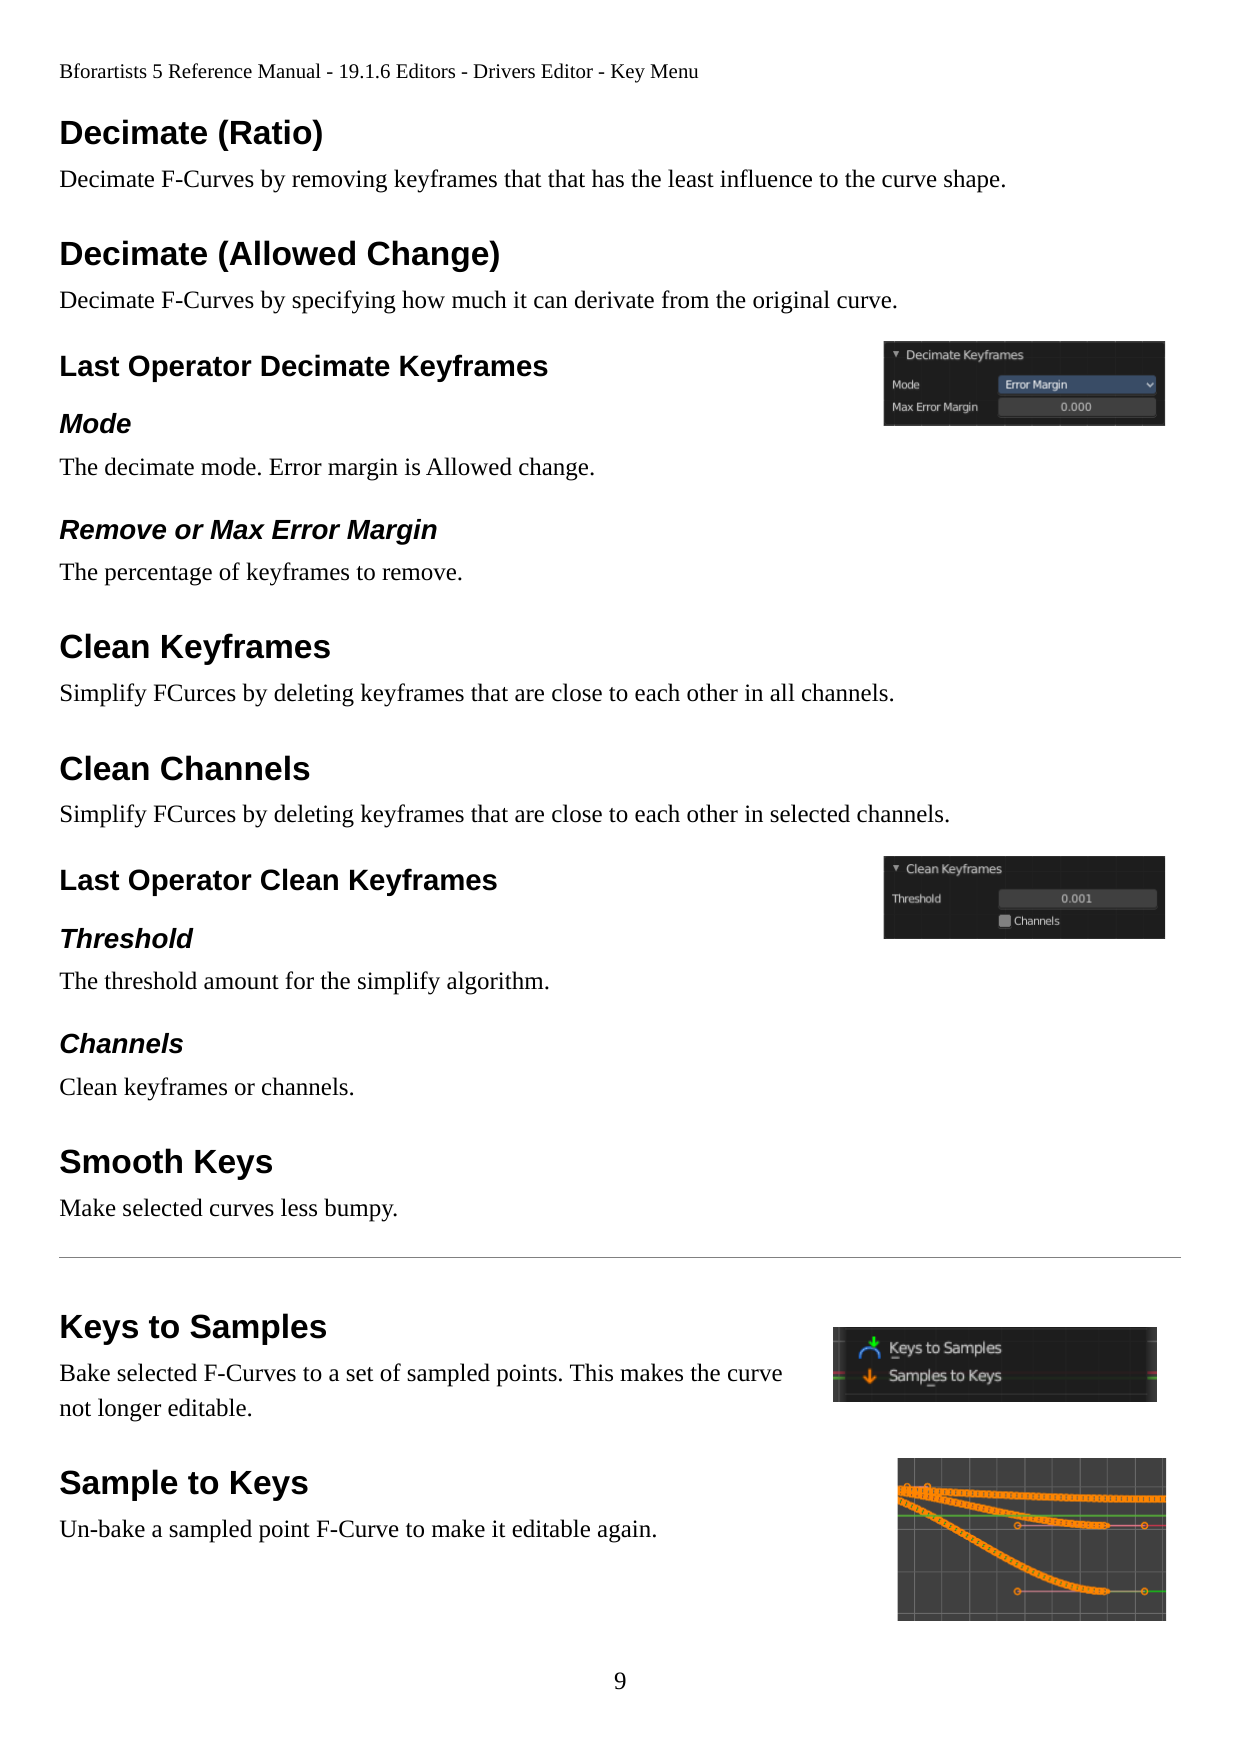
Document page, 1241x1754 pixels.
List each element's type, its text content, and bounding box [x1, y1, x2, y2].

subtitle Remove or Max Error Margin [59, 513, 1181, 545]
text The threshold amount for the simplify algorithm. [59, 966, 1181, 995]
subtitle Smooth Keys [59, 1142, 1181, 1181]
picture [883, 341, 1166, 426]
subtitle Mode [59, 407, 1181, 439]
subtitle [1167, 1463, 1181, 1502]
subtitle Threshold [59, 922, 1181, 954]
picture [897, 1458, 1167, 1621]
subtitle Decimate (Allowed Change) [59, 234, 1181, 272]
text Simplify FCurces by deleting keyframes that are close to each other in selected channels. [59, 799, 1181, 828]
subtitle Channels [59, 1028, 1181, 1060]
subtitle Decimate (Ratio) [59, 113, 1181, 151]
subtitle Last Operator Decimate Keyframes [59, 348, 883, 382]
text The decimate mode. Error margin is Allowed change. [59, 452, 1181, 480]
text Decimate F-Curves by removing keyframes that that has the least influence to the curve shape. [59, 164, 1181, 192]
subtitle Keys to Samples [59, 1307, 1181, 1346]
subtitle Clean Keyframes [59, 627, 1181, 666]
subtitle Last Operator Clean Keyframes [59, 863, 883, 897]
picture [883, 856, 1166, 939]
text Un-bake a sampled point F-Curve to make it editable again. [59, 1514, 897, 1543]
subtitle Clean Channels [59, 748, 1181, 787]
text Bake selected F-Curves to a set of sampled points. This makes the curve not longer editable. [59, 1358, 1181, 1422]
text The percentage of keyframes to remove. [59, 557, 1181, 586]
text Decimate F-Curves by specifying how much it can derivate from the original curve. [59, 285, 1181, 313]
text Simplify FCurces by deleting keyframes that are close to each other in all channels. [59, 678, 1181, 707]
text Make selected curves less bumpy. [59, 1193, 1181, 1222]
text Clean keyframes or channels. [59, 1072, 1181, 1101]
subtitle Sample to Keys [59, 1463, 897, 1502]
picture [833, 1327, 1157, 1402]
